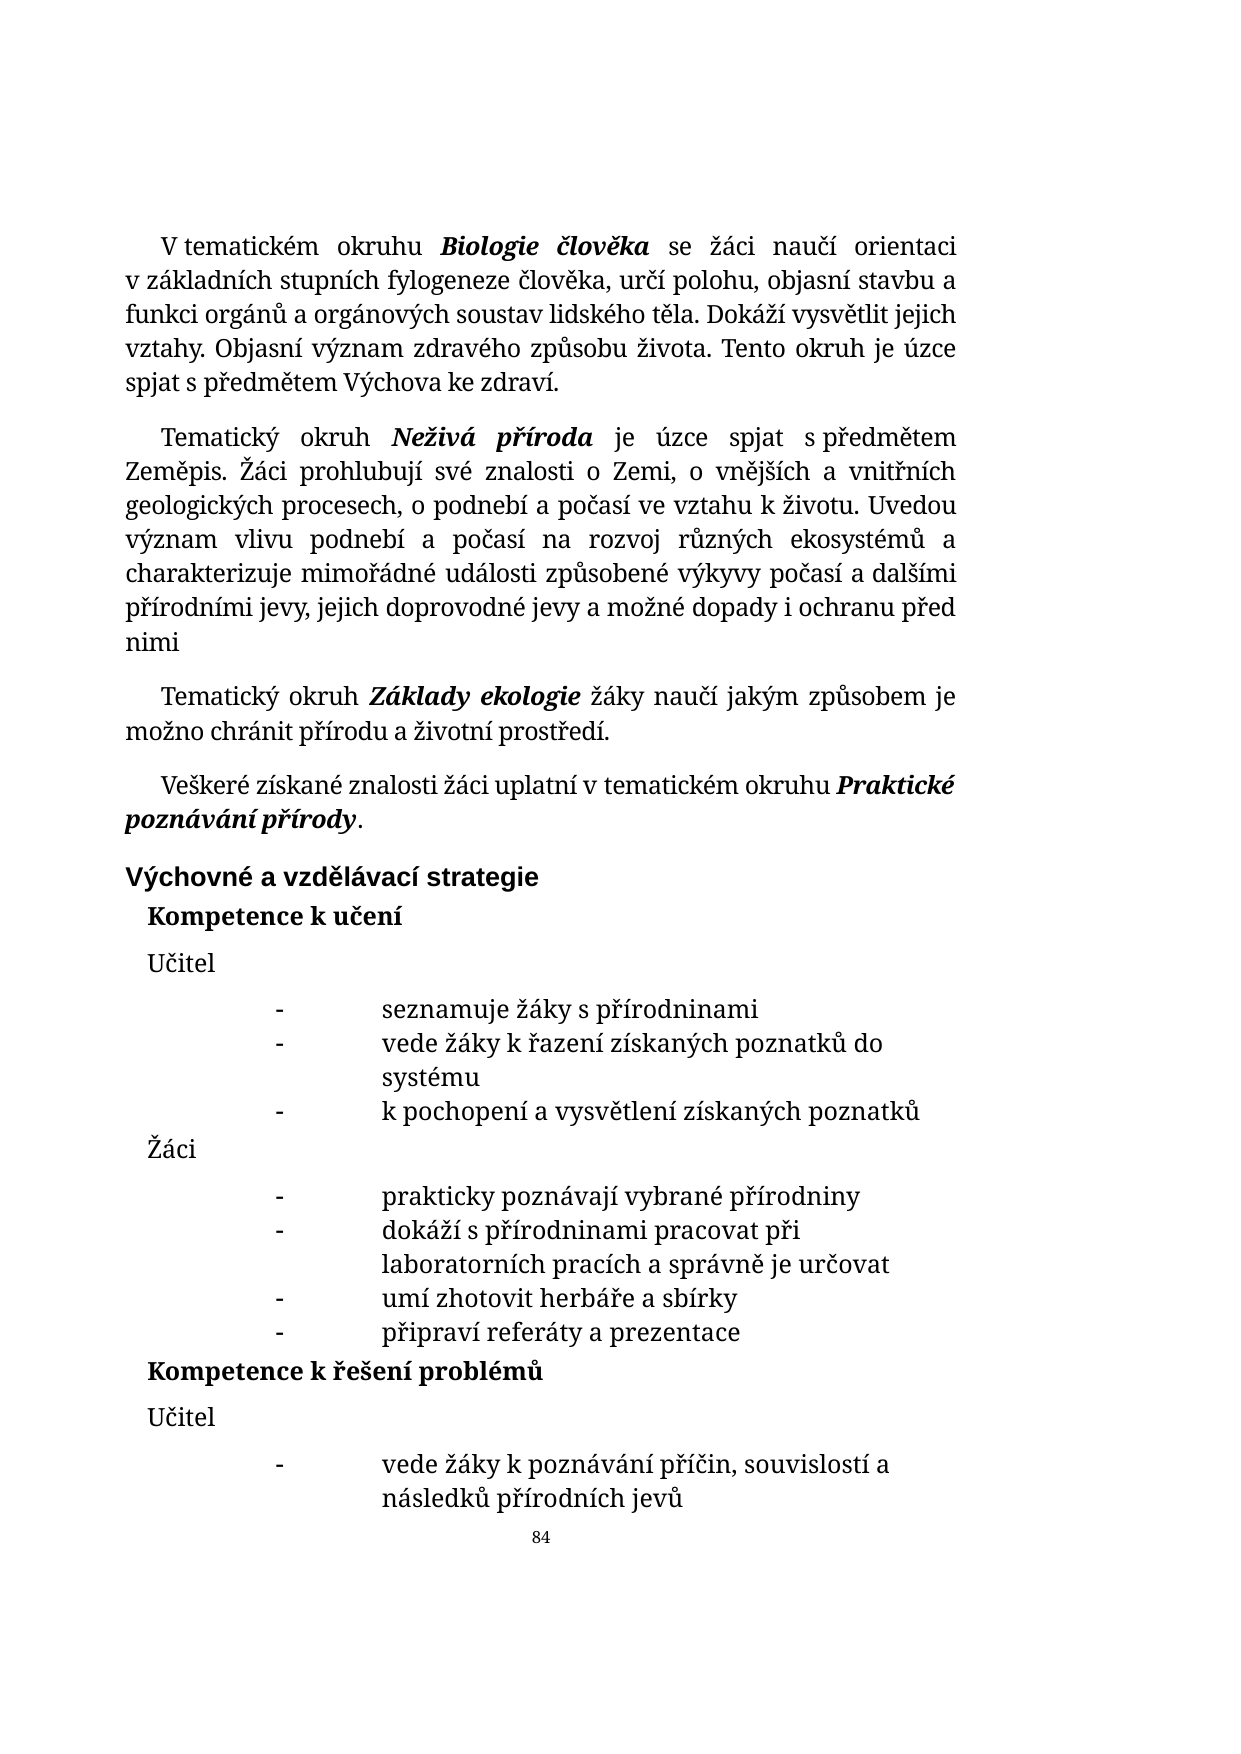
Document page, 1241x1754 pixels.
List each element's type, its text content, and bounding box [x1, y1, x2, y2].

list prakticky poznávají vybrané přírodniny [275, 1179, 957, 1213]
text Tematický okruh Základy ekologie žáky naučí jakým způsobem je možno chránit přírodu a životní prostředí. [125, 679, 957, 747]
text Výchovné a vzdělávací strategie [125, 861, 957, 892]
list připraví referáty a prezentace [275, 1315, 957, 1349]
list vede žáky k poznávání příčin, souvislostí a následků přírodních jevů [275, 1446, 957, 1514]
text Žáci [147, 1132, 957, 1166]
list umí zhotovit herbáře a sbírky [275, 1281, 957, 1315]
list seznamuje žáky s přírodninami [275, 992, 957, 1026]
text Kompetence k učení [147, 899, 957, 933]
text V tematickém okruhu Biologie člověka se žáci naučí orientaci v základních stupních fylogeneze člověka, určí polohu, objasní stavbu a funkci orgánů a orgánových soustav lidského těla. Dokáží vysvětlit jejich vztahy. Objasní význam zdravého způsobu života. Tento okruh je úzce spjat s předmětem Výchova ke zdraví. [125, 229, 957, 399]
list k pochopení a vysvětlení získaných poznatků [275, 1094, 957, 1128]
text Tematický okruh Neživá příroda je úzce spjat s předmětem Zeměpis. Žáci prohlubují své znalosti o Zemi, o vnějších a vnitřních geologických procesech, o podnebí a počasí ve vztahu k životu. Uvedou význam vlivu podnebí a počasí na rozvoj různých ekosystémů a charakterizuje mimořádné události způsobené výkyvy počasí a dalšími přírodními jevy, jejich doprovodné jevy a možné dopady i ochranu před nimi [125, 420, 957, 658]
text Kompetence k řešení problémů [147, 1353, 957, 1387]
text Učitel [147, 945, 957, 979]
list vede žáky k řazení získaných poznatků do systému [275, 1026, 957, 1094]
list dokáží s přírodninami pracovat při laboratorních pracích a správně je určovat [275, 1213, 957, 1281]
text Veškeré získané znalosti žáci uplatní v tematickém okruhu Praktické poznávání přírody. [125, 768, 957, 836]
text Učitel [147, 1400, 957, 1434]
